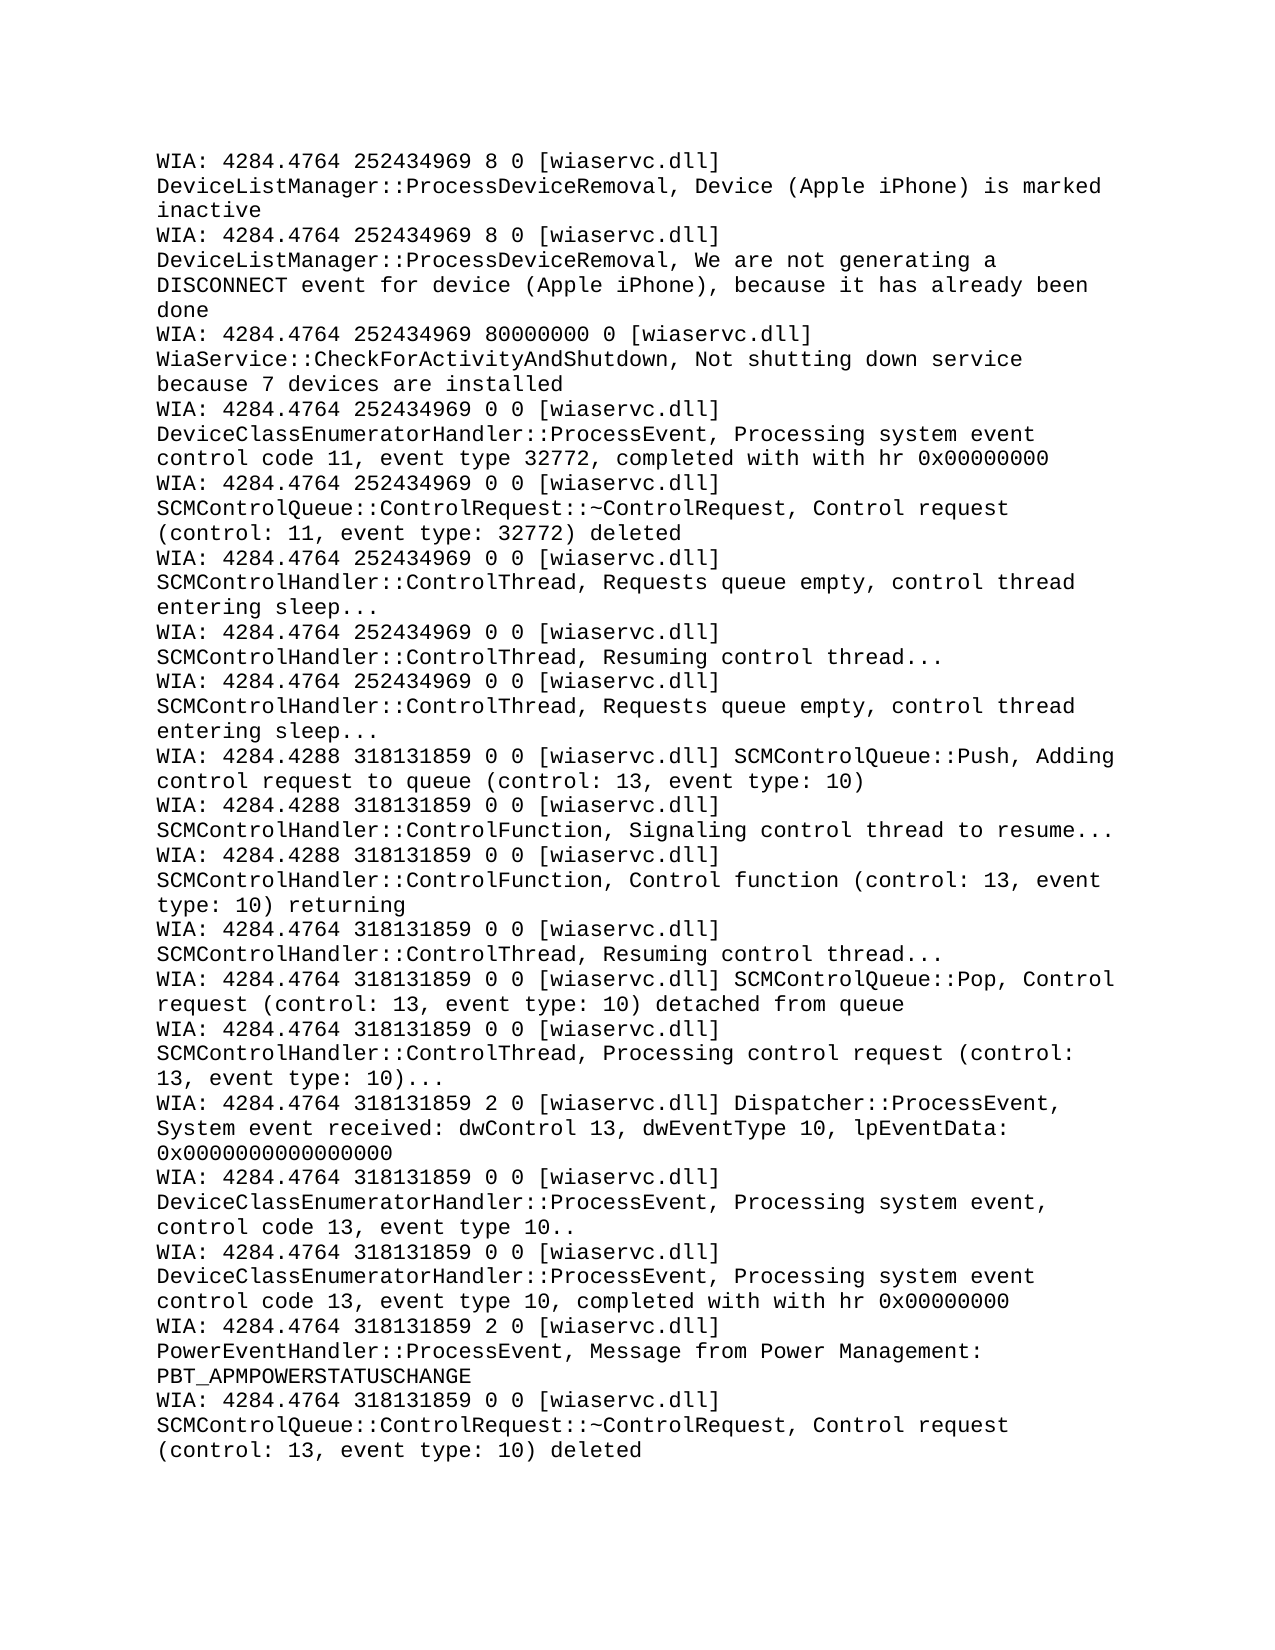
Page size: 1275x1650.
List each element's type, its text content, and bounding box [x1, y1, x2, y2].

text WIA: 4284.4764 252434969 0 0 [wiaservc.dll] SCMControlHandler::ControlThread, Requests queue empty, control thread entering sleep... [156, 547, 1118, 621]
text WIA: 4284.4764 252434969 0 0 [wiaservc.dll] SCMControlHandler::ControlThread, Resuming control thread... [156, 621, 1118, 671]
text WIA: 4284.4288 318131859 0 0 [wiaservc.dll] SCMControlHandler::ControlFunction, Signaling control thread to resume... [156, 794, 1118, 844]
text WIA: 4284.4764 318131859 2 0 [wiaservc.dll] Dispatcher::ProcessEvent, System event received: dwControl 13, dwEventType 10, lpEventData: 0x0000000000000000 [156, 1092, 1118, 1166]
text WIA: 4284.4288 318131859 0 0 [wiaservc.dll] SCMControlQueue::Push, Adding control request to queue (control: 13, event type: 10) [156, 745, 1118, 794]
text WIA: 4284.4764 252434969 0 0 [wiaservc.dll] SCMControlHandler::ControlThread, Requests queue empty, control thread entering sleep... [156, 671, 1118, 745]
text WIA: 4284.4764 318131859 0 0 [wiaservc.dll] SCMControlQueue::Pop, Control request (control: 13, event type: 10) detached from queue [156, 968, 1118, 1018]
text WIA: 4284.4764 318131859 0 0 [wiaservc.dll] SCMControlHandler::ControlThread, Processing control request (control: 13, event type: 10)... [156, 1018, 1118, 1092]
text WIA: 4284.4764 318131859 0 0 [wiaservc.dll] DeviceClassEnumeratorHandler::ProcessEvent, Processing system event control code 13, event type 10, completed with with hr 0x00000000 [156, 1241, 1118, 1315]
text WIA: 4284.4764 318131859 2 0 [wiaservc.dll] PowerEventHandler::ProcessEvent, Message from Power Management: PBT_APMPOWERSTATUSCHANGE [156, 1315, 1118, 1389]
text WIA: 4284.4764 318131859 0 0 [wiaservc.dll] SCMControlHandler::ControlThread, Resuming control thread... [156, 918, 1118, 968]
text WIA: 4284.4764 318131859 0 0 [wiaservc.dll] SCMControlQueue::ControlRequest::~ControlRequest, Control request (control: 13, event type: 10) deleted [156, 1389, 1118, 1464]
text WIA: 4284.4764 252434969 8 0 [wiaservc.dll] DeviceListManager::ProcessDeviceRemoval, We are not generating a DISCONNECT event for device (Apple iPhone), because it has already been done [156, 224, 1118, 323]
text WIA: 4284.4764 252434969 80000000 0 [wiaservc.dll] WiaService::CheckForActivityAndShutdown, Not shutting down service because 7 devices are installed [156, 323, 1118, 398]
text WIA: 4284.4764 252434969 0 0 [wiaservc.dll] DeviceClassEnumeratorHandler::ProcessEvent, Processing system event control code 11, event type 32772, completed with with hr 0x00000000 [156, 398, 1118, 472]
text WIA: 4284.4288 318131859 0 0 [wiaservc.dll] SCMControlHandler::ControlFunction, Control function (control: 13, event type: 10) returning [156, 844, 1118, 918]
text WIA: 4284.4764 252434969 8 0 [wiaservc.dll] DeviceListManager::ProcessDeviceRemoval, Device (Apple iPhone) is marked inactive [156, 150, 1118, 224]
text WIA: 4284.4764 252434969 0 0 [wiaservc.dll] SCMControlQueue::ControlRequest::~ControlRequest, Control request (control: 11, event type: 32772) deleted [156, 472, 1118, 547]
text WIA: 4284.4764 318131859 0 0 [wiaservc.dll] DeviceClassEnumeratorHandler::ProcessEvent, Processing system event, control code 13, event type 10.. [156, 1166, 1118, 1241]
